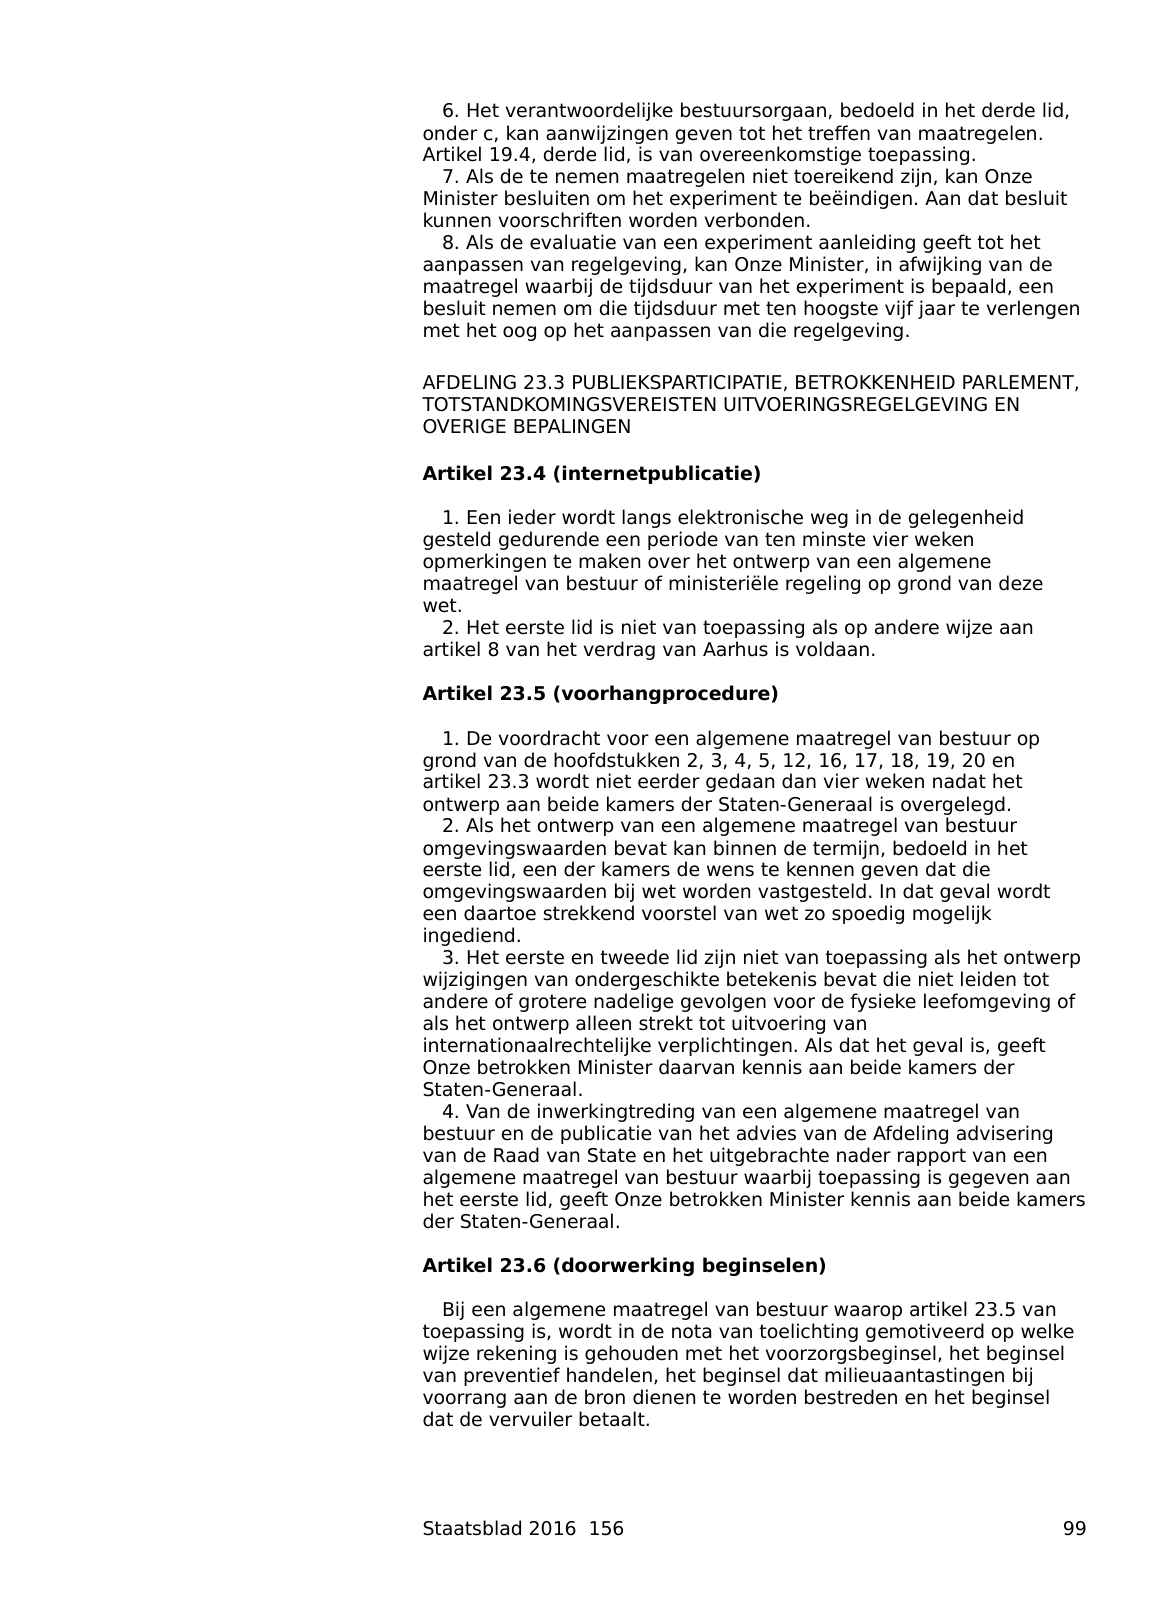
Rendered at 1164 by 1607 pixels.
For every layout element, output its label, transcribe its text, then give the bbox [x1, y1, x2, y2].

text 3. Het eerste en tweede lid zijn niet van toepassing als het ontwerp wijzigingen van ondergeschikte betekenis bevat die niet leiden tot andere of grotere nadelige gevolgen voor de fysieke leefomgeving of als het ontwerp alleen strekt tot uitvoering van internationaalrechtelijke verplichtingen. Als dat het geval is, geeft Onze betrokken Minister daarvan kennis aan beide kamers der Staten-Generaal. [422, 947, 1087, 1101]
subtitle Artikel 23.4 (internetpublicatie) [422, 463, 1087, 485]
text 4. Van de inwerkingtreding van een algemene maatregel van bestuur en de publicatie van het advies van de Afdeling advisering van de Raad van State en het uitgebrachte nader rapport van een algemene maatregel van bestuur waarbij toepassing is gegeven aan het eerste lid, geeft Onze betrokken Minister kennis aan beide kamers der Staten-Generaal. [422, 1101, 1087, 1233]
subtitle Artikel 23.5 (voorhangprocedure) [422, 683, 1087, 705]
text 1. Een ieder wordt langs elektronische weg in de gelegenheid gesteld gedurende een periode van ten minste vier weken opmerkingen te maken over het ontwerp van een algemene maatregel van bestuur of ministeriële regeling op grond van deze wet. [422, 507, 1087, 617]
text 2. Als het ontwerp van een algemene maatregel van bestuur omgevingswaarden bevat kan binnen de termijn, bedoeld in het eerste lid, een der kamers de wens te kennen geven dat die omgevingswaarden bij wet worden vastgesteld. In dat geval wordt een daartoe strekkend voorstel van wet zo spoedig mogelijk ingediend. [422, 815, 1087, 947]
text 2. Het eerste lid is niet van toepassing als op andere wijze aan artikel 8 van het verdrag van Aarhus is voldaan. [422, 617, 1087, 661]
subtitle AFDELING 23.3 PUBLIEKSPARTICIPATIE, BETROKKENHEID PARLEMENT, TOTSTANDKOMINGSVEREISTEN UITVOERINGSREGELGEVING EN OVERIGE BEPALINGEN [422, 372, 1087, 438]
text 8. Als de evaluatie van een experiment aanleiding geeft tot het aanpassen van regelgeving, kan Onze Minister, in afwijking van de maatregel waarbij de tijdsduur van het experiment is bepaald, een besluit nemen om die tijdsduur met ten hoogste vijf jaar te verlengen met het oog op het aanpassen van die regelgeving. [422, 232, 1087, 342]
text 1. De voordracht voor een algemene maatregel van bestuur op grond van de hoofdstukken 2, 3, 4, 5, 12, 16, 17, 18, 19, 20 en artikel 23.3 wordt niet eerder gedaan dan vier weken nadat het ontwerp aan beide kamers der Staten-Generaal is overgelegd. [422, 727, 1087, 815]
subtitle Artikel 23.6 (doorwerking beginselen) [422, 1255, 1087, 1277]
text Bij een algemene maatregel van bestuur waarop artikel 23.5 van toepassing is, wordt in de nota van toelichting gemotiveerd op welke wijze rekening is gehouden met het voorzorgsbeginsel, het beginsel van preventief handelen, het beginsel dat milieuaantastingen bij voorrang aan de bron dienen te worden bestreden en het beginsel dat de vervuiler betaalt. [422, 1299, 1087, 1431]
text 7. Als de te nemen maatregelen niet toereikend zijn, kan Onze Minister besluiten om het experiment te beëindigen. Aan dat besluit kunnen voorschriften worden verbonden. [422, 166, 1087, 232]
text 6. Het verantwoordelijke bestuursorgaan, bedoeld in het derde lid, onder c, kan aanwijzingen geven tot het treffen van maatregelen. Artikel 19.4, derde lid, is van overeenkomstige toepassing. [422, 100, 1087, 166]
